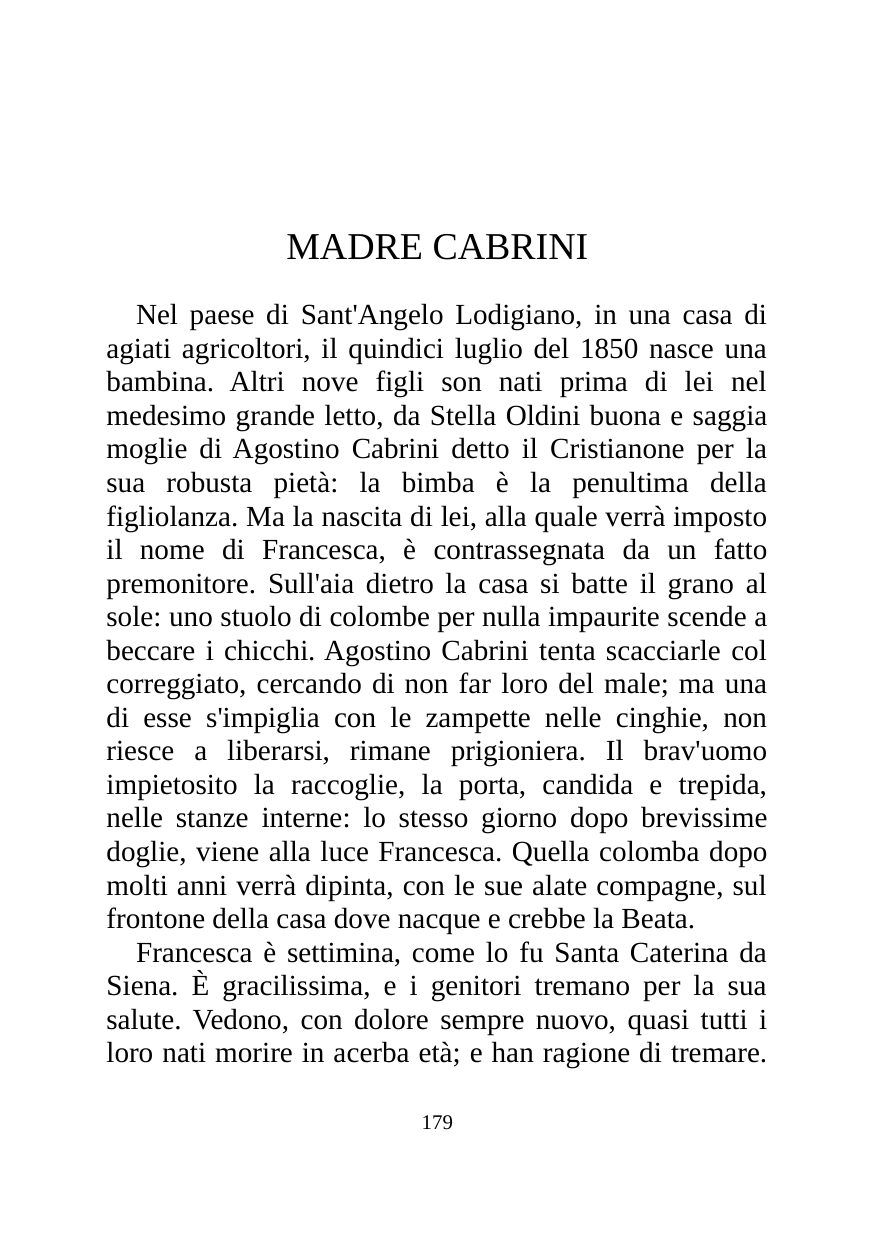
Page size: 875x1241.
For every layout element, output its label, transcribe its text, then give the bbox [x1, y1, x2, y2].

text Francesca è settimina, come lo fu Santa Caterina da Siena. È gracilissima, e i genitori tremano per la sua salute. Vedono, con dolore sempre nuovo, quasi tutti i loro nati morire in acerba età; e han ragione di tremare. [106, 935, 768, 1069]
subtitle MADRE CABRINI [106, 224, 768, 268]
text Nel paese di Sant'Angelo Lodigiano, in una casa di agiati agricoltori, il quindici luglio del 1850 nasce una bambina. Altri nove figli son nati prima di lei nel medesimo grande letto, da Stella Oldini buona e saggia moglie di Agostino Cabrini detto il Cristianone per la sua robusta pietà: la bimba è la penultima della figliolanza. Ma la nascita di lei, alla quale verrà imposto il nome di Francesca, è contrassegnata da un fatto premonitore. Sull'aia dietro la casa si batte il grano al sole: uno stuolo di colombe per nulla impaurite scende a beccare i chicchi. Agostino Cabrini tenta scacciarle col correggiato, cercando di non far loro del male; ma una di esse s'impiglia con le zampette nelle cinghie, non riesce a liberarsi, rimane prigioniera. Il brav'uomo impietosito la raccoglie, la porta, candida e trepida, nelle stanze interne: lo stesso giorno dopo brevissime doglie, viene alla luce Francesca. Quella colomba dopo molti anni verrà dipinta, con le sue alate compagne, sul frontone della casa dove nacque e crebbe la Beata. [106, 297, 768, 935]
